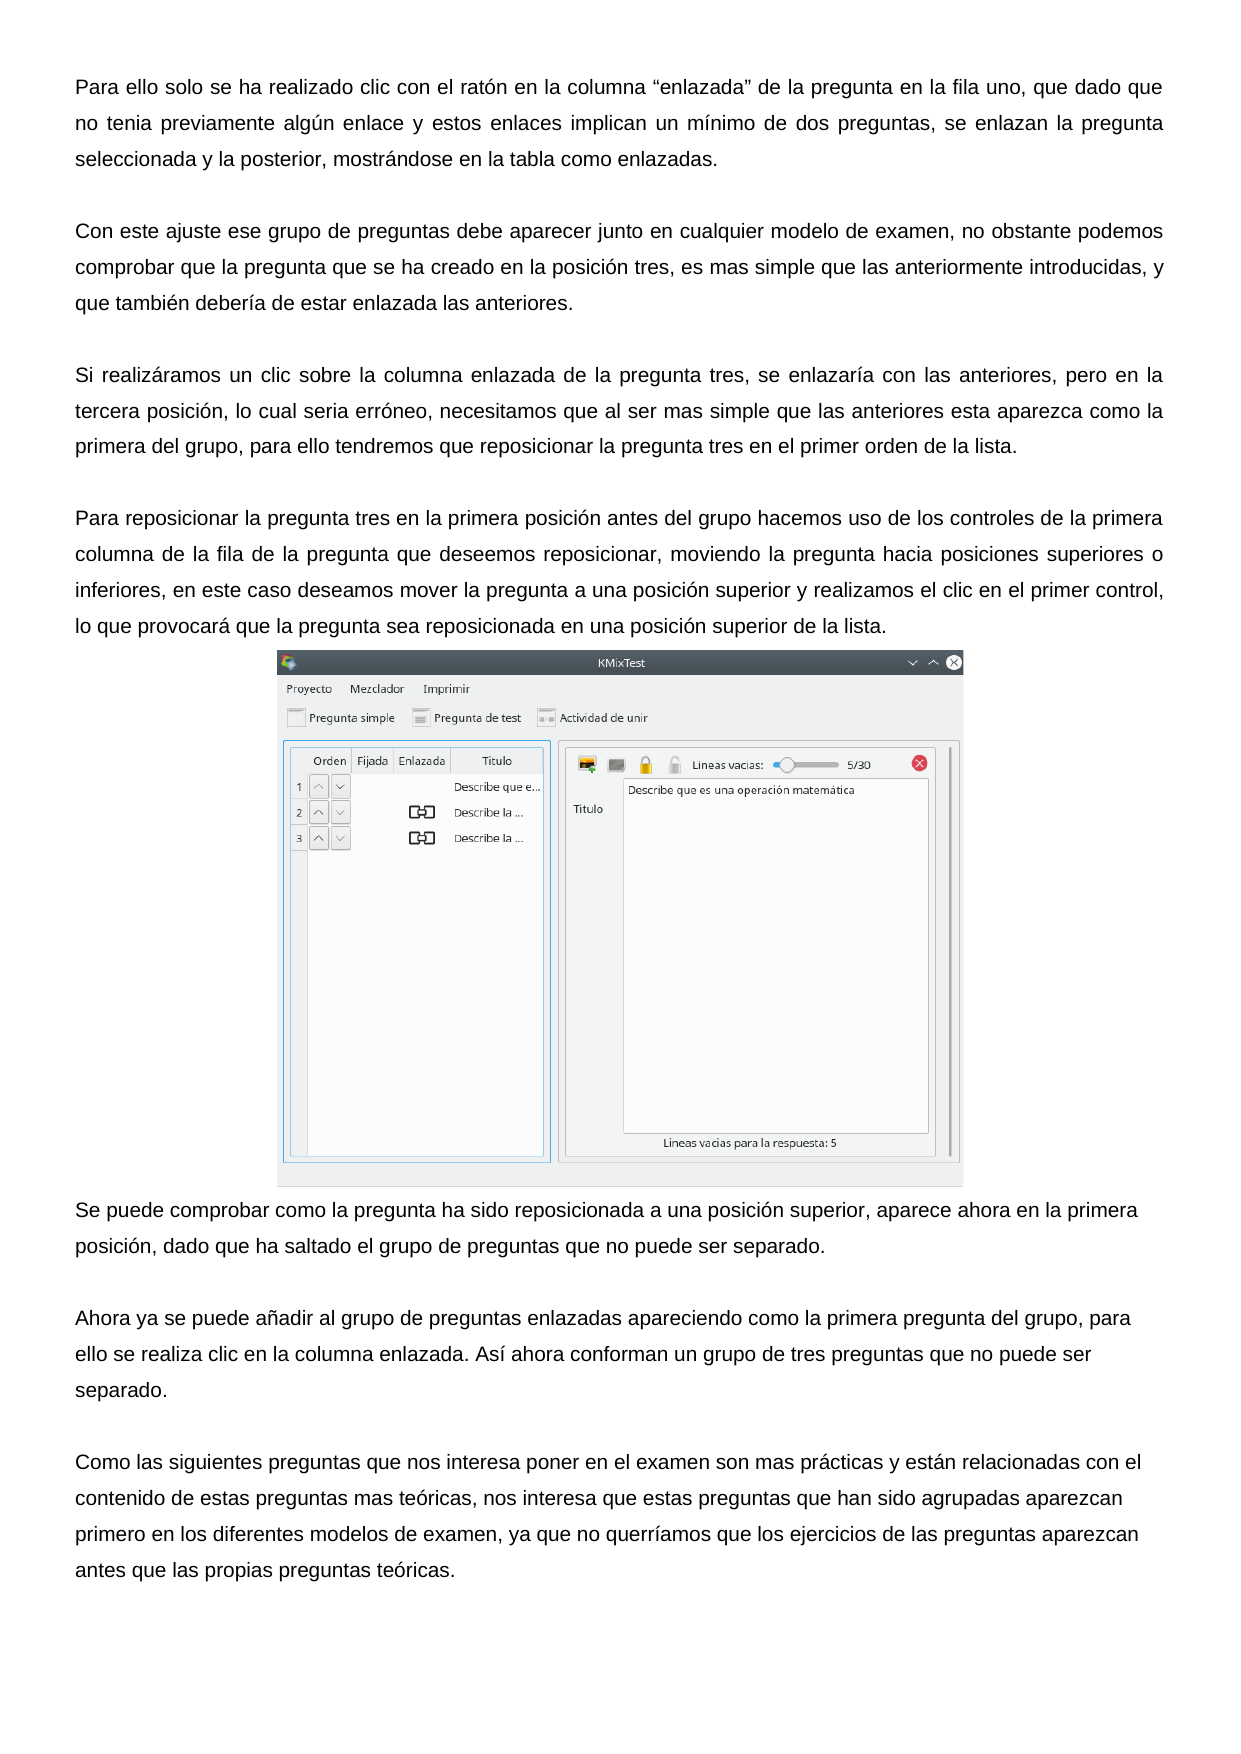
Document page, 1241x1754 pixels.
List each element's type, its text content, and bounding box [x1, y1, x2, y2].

text Si realizáramos un clic sobre la columna enlazada de la pregunta tres, se enlazaría con las anteriores, pero en la tercera posición, lo cual seria erróneo, necesitamos que al ser mas simple que las anteriores esta aparezca como la primera del grupo, para ello tendremos que reposicionar la pregunta tres en el primer orden de la lista. [75, 362, 1165, 458]
text Se puede comprobar como la pregunta ha sido reposicionada a una posición superior, aparece ahora en la primera posición, dado que ha saltado el grupo de preguntas que no puede ser separado. [75, 1198, 1165, 1258]
text Para ello solo se ha realizado clic con el ratón en la columna “enlazada” de la pregunta en la fila uno, que dado que no tenia previamente algún enlace y estos enlaces implican un mínimo de dos preguntas, se enlazan la pregunta seleccionada y la posterior, mostrándose en la tabla como enlazadas. [75, 75, 1165, 171]
text Como las siguientes preguntas que nos interesa poner en el examen son mas prácticas y están relacionadas con el contenido de estas preguntas mas teóricas, nos interesa que estas preguntas que han sido agrupadas aparezcan primero en los diferentes modelos de examen, ya que no querríamos que los ejercicios de las preguntas aparezcan antes que las propias preguntas teóricas. [75, 1450, 1165, 1582]
text Con este ajuste ese grupo de preguntas debe aparecer junto en cualquier modelo de examen, no obstante podemos comprobar que la pregunta que se ha creado en la posición tres, es mas simple que las anteriormente introducidas, y que también debería de estar enlazada las anteriores. [75, 219, 1165, 314]
text Para reposicionar la pregunta tres en la primera posición antes del grupo hacemos uso de los controles de la primera columna de la fila de la pregunta que deseemos reposicionar, moviendo la pregunta hacia posiciones superiores o inferiores, en este caso deseamos mover la pregunta a una posición superior y realizamos el clic en el primer control, lo que provocará que la pregunta sea reposicionada en una posición superior de la lista. [75, 506, 1165, 638]
text Ahora ya se puede añadir al grupo de preguntas enlazadas apareciendo como la primera pregunta del grupo, para ello se realiza clic en la columna enlazada. Así ahora conforman un grupo de tres preguntas que no puede ser separado. [75, 1306, 1165, 1402]
picture [277, 650, 964, 1187]
